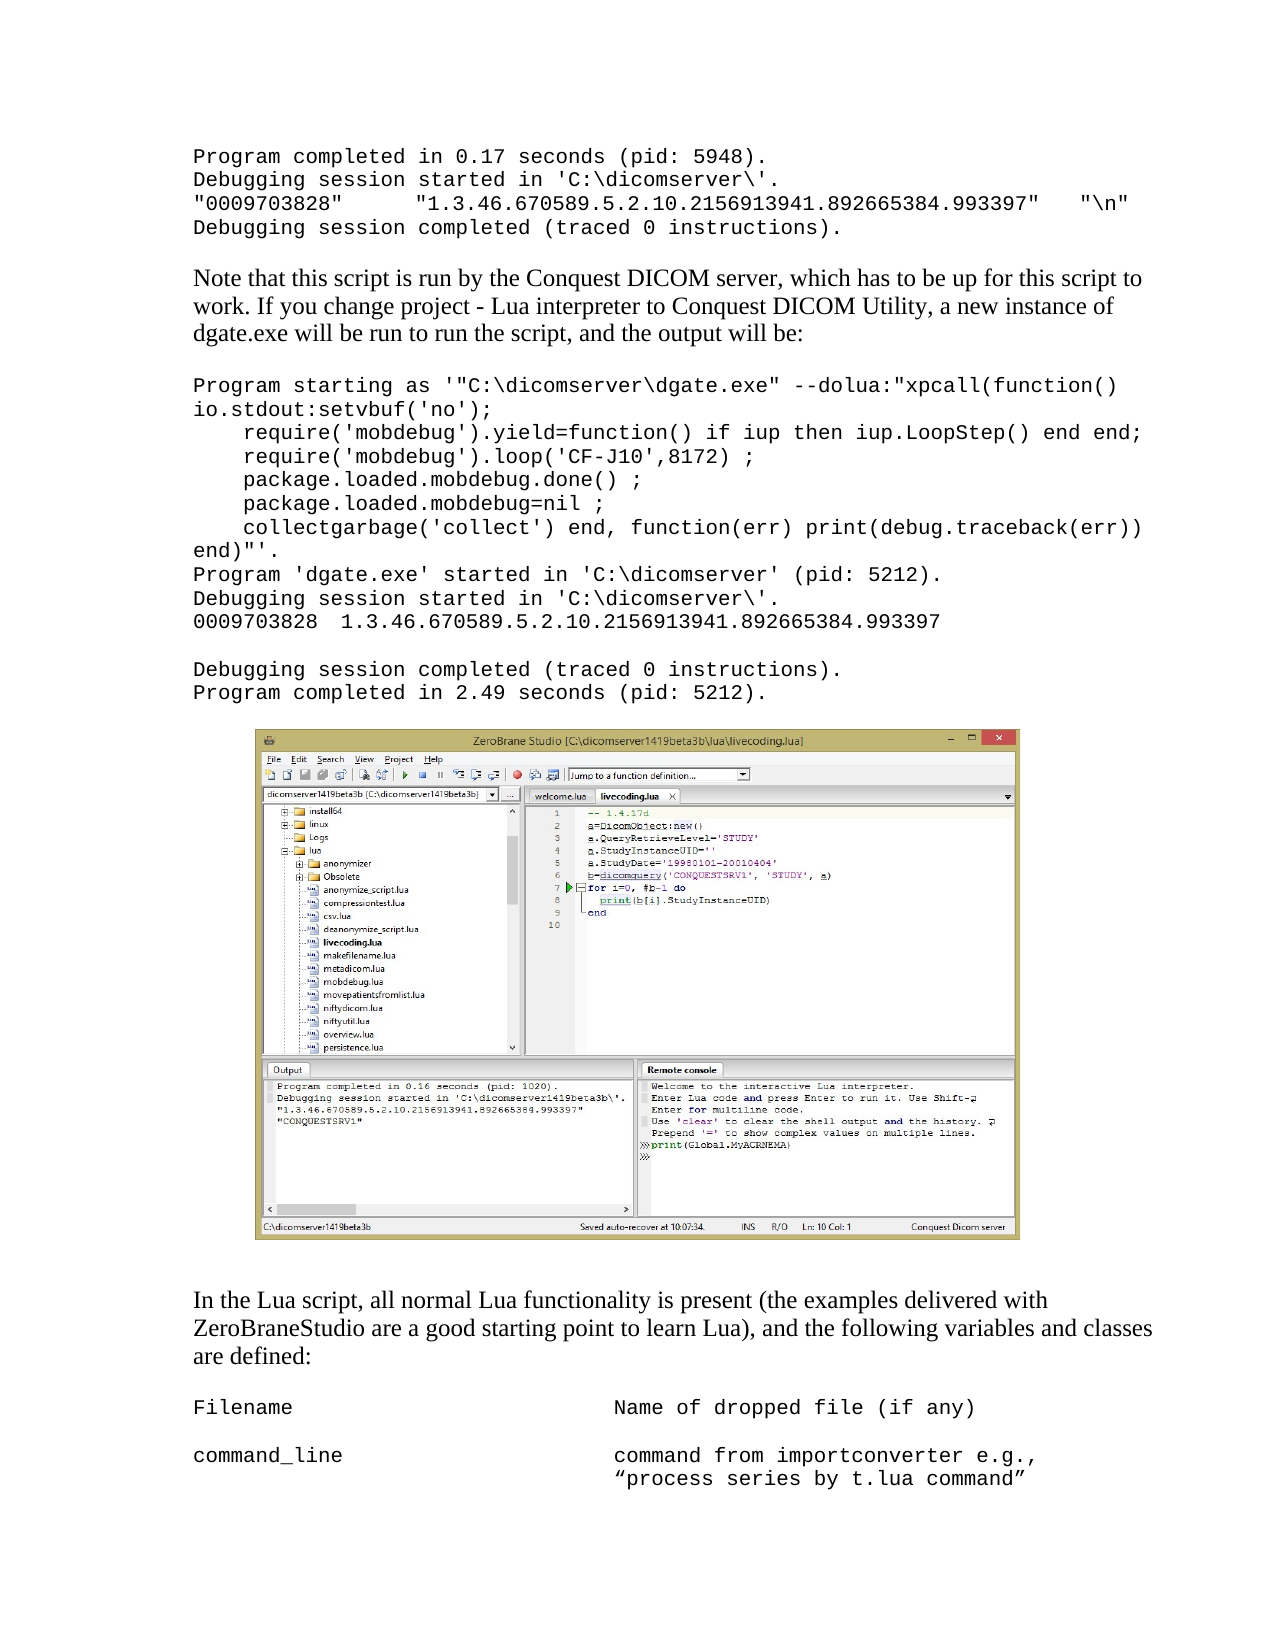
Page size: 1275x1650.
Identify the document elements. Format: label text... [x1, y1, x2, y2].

text In the Lua script, all normal Lua functionality is present (the examples delivered with ZeroBraneStudio are a good starting point to learn Lua), and the following variables and classes are defined: [193, 1287, 1157, 1370]
text package.loaded.mobdebug.done() ; [193, 469, 1157, 493]
text Program starting as '"C:\dicomserver\dgate.exe" --dolua:"xpcall(function() io.stdout:setvbuf('no'); [193, 375, 1157, 422]
text Program completed in 0.17 seconds (pid: 5948). [193, 146, 1157, 169]
text 0009703828 1.3.46.670589.5.2.10.2156913941.892665384.993397 [193, 611, 1157, 635]
text command_line command from importconverter e.g., “process series by t.lua command” [193, 1445, 1157, 1492]
text Debugging session completed (traced 0 instructions). [193, 217, 1157, 240]
text package.loaded.mobdebug=nil ; [193, 493, 1157, 517]
text require('mobdebug').yield=function() if iup then iup.LoopStep() end end; [193, 422, 1157, 446]
text "0009703828" "1.3.46.670589.5.2.10.2156913941.892665384.993397" "\n" [193, 193, 1157, 217]
text Filename Name of dropped file (if any) [193, 1397, 1157, 1421]
text Debugging session started in 'C:\dicomserver\'. [193, 588, 1157, 611]
text Program 'dgate.exe' started in 'C:\dicomserver' (pid: 5212). [193, 564, 1157, 588]
text Program completed in 2.49 seconds (pid: 5212). [193, 682, 1157, 706]
text Debugging session started in 'C:\dicomserver\'. [193, 169, 1157, 193]
picture [255, 729, 1021, 1240]
text collectgarbage('collect') end, function(err) print(debug.traceback(err)) end)"'. [193, 517, 1157, 564]
text require('mobdebug').loop('CF-J10',8172) ; [193, 446, 1157, 469]
text Debugging session completed (traced 0 instructions). [193, 659, 1157, 682]
text Note that this script is run by the Conquest DICOM server, which has to be up for this script to work. If you change project - Lua interpreter to Conquest DICOM Utility, a new instance of dgate.exe will be run to run the script, and the output will be: [193, 264, 1157, 347]
